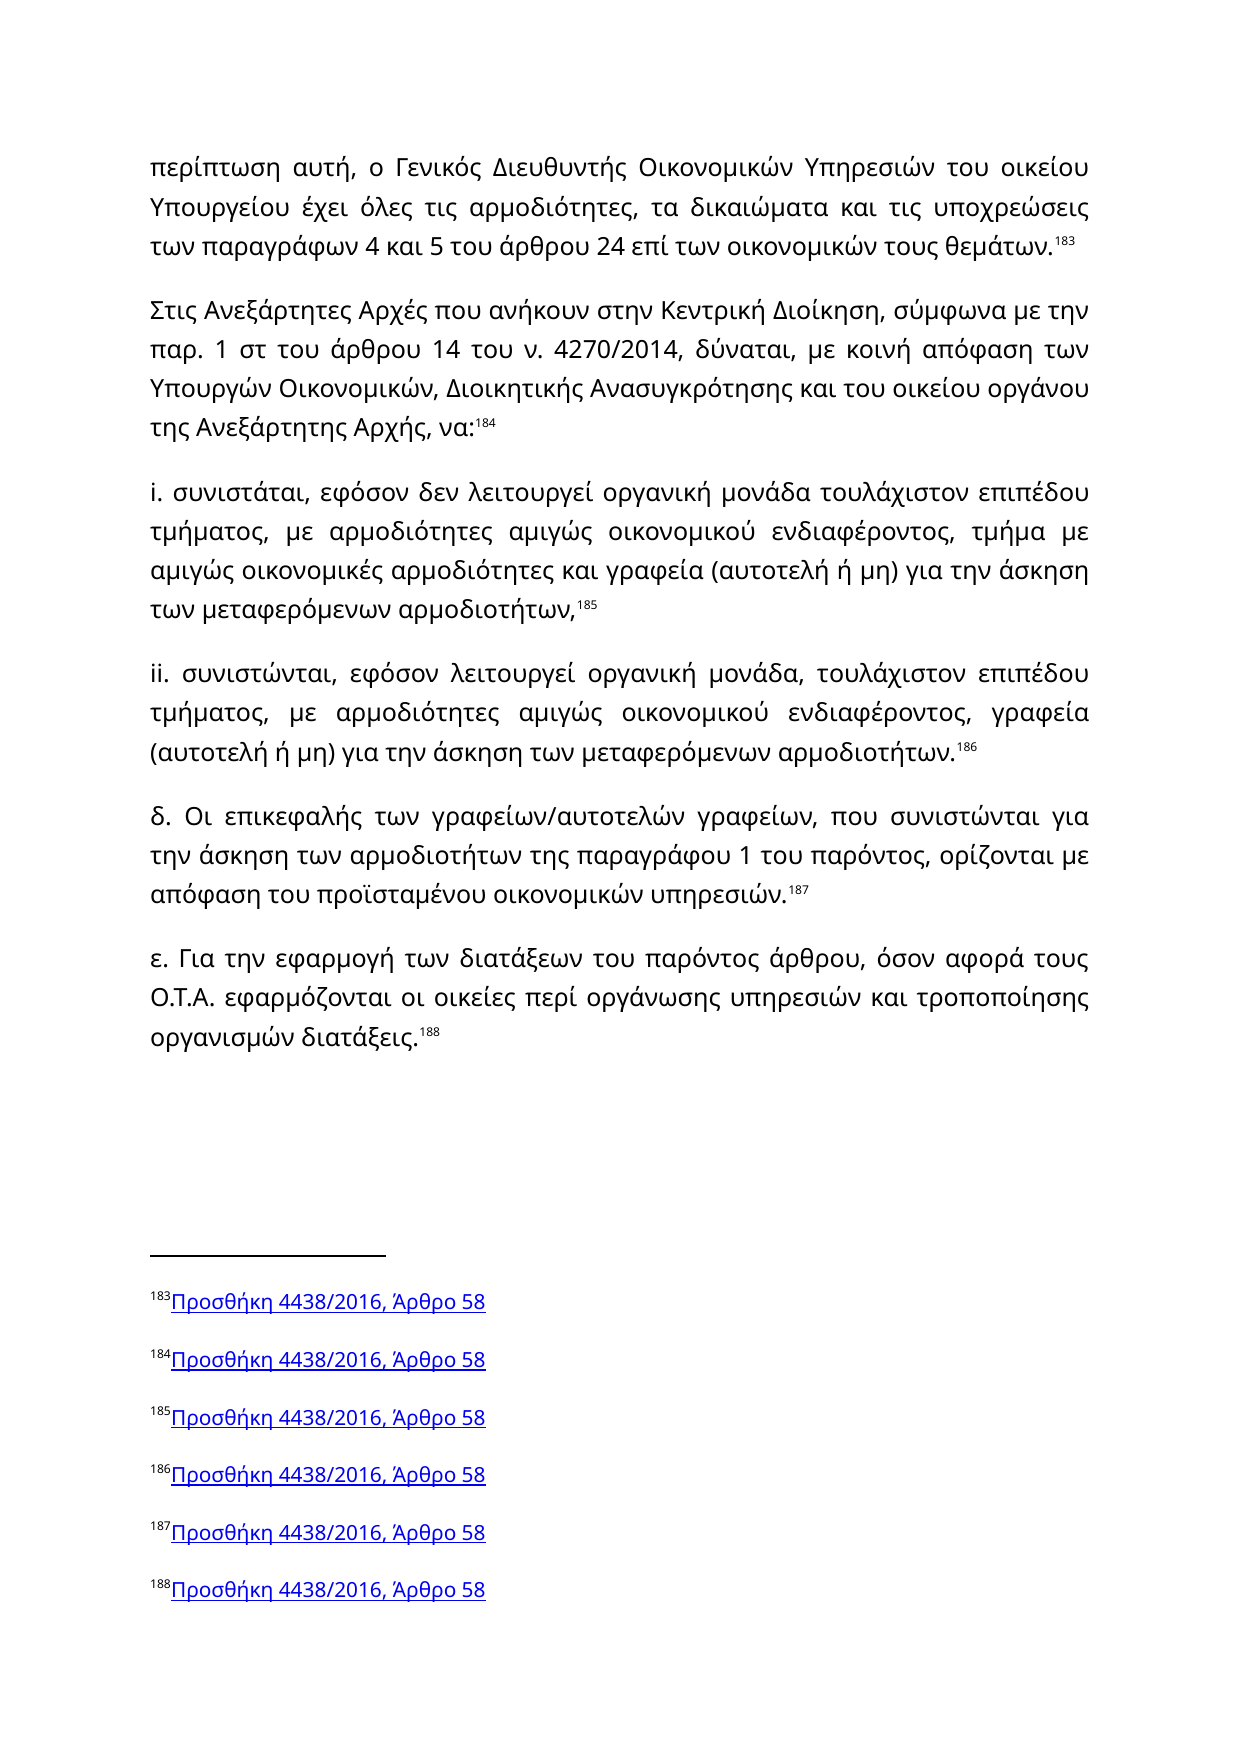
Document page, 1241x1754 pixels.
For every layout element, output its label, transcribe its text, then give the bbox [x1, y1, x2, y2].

text Προσθήκη 4438/2016, Άρθρο 58 [150, 1345, 1090, 1373]
text Προσθήκη 4438/2016, Άρθρο 58 [150, 1576, 1090, 1604]
text Προσθήκη 4438/2016, Άρθρο 58 [150, 1403, 1090, 1431]
text Προσθήκη 4438/2016, Άρθρο 58 [150, 1518, 1090, 1546]
text i. συνιστάται, εφόσον δεν λειτουργεί οργανική μονάδα τουλάχιστον επιπέδου τμήματος, με αρμοδιότητες αμιγώς οικονομικού ενδιαφέροντος, τμήμα με αμιγώς οικονομικές αρμοδιότητες και γραφεία (αυτοτελή ή μη) για την άσκηση των μεταφερόμενων αρμοδιοτήτων, [150, 474, 1090, 626]
text Προσθήκη 4438/2016, Άρθρο 58 [150, 1287, 1090, 1316]
text Στις Ανεξάρτητες Αρχές που ανήκουν στην Κεντρική Διοίκηση, σύμφωνα με την παρ. 1 στ του άρθρου 14 του ν. 4270/2014, δύναται, με κοινή απόφαση των Υπουργών Οικονομικών, Διοικητικής Ανασυγκρότησης και του οικείου οργάνου της Ανεξάρτητης Αρχής, να: [150, 292, 1090, 444]
text Προσθήκη 4438/2016, Άρθρο 58 [150, 1460, 1090, 1489]
text δ. Οι επικεφαλής των γραφείων/αυτοτελών γραφείων, που συνιστώνται για την άσκηση των αρμοδιοτήτων της παραγράφου 1 του παρόντος, ορίζονται με απόφαση του προϊσταμένου οικονομικών υπηρεσιών. [150, 798, 1090, 911]
text περίπτωση αυτή, ο Γενικός Διευθυντής Οικονομικών Υπηρεσιών του οικείου Υπουργείου έχει όλες τις αρμοδιότητες, τα δικαιώματα και τις υποχρεώσεις των παραγράφων 4 και 5 του άρθρου 24 επί των οικονομικών τους θεμάτων. [150, 150, 1090, 262]
text ε. Για την εφαρμογή των διατάξεων του παρόντος άρθρου, όσον αφορά τους Ο.Τ.Α. εφαρμόζονται οι οικείες περί οργάνωσης υπηρεσιών και τροποποίησης οργανισμών διατάξεις. [150, 941, 1090, 1053]
text ii. συνιστώνται, εφόσον λειτουργεί οργανική μονάδα, τουλάχιστον επιπέδου τμήματος, με αρμοδιότητες αμιγώς οικονομικού ενδιαφέροντος, γραφεία (αυτοτελή ή μη) για την άσκηση των μεταφερόμενων αρμοδιοτήτων. [150, 656, 1090, 768]
